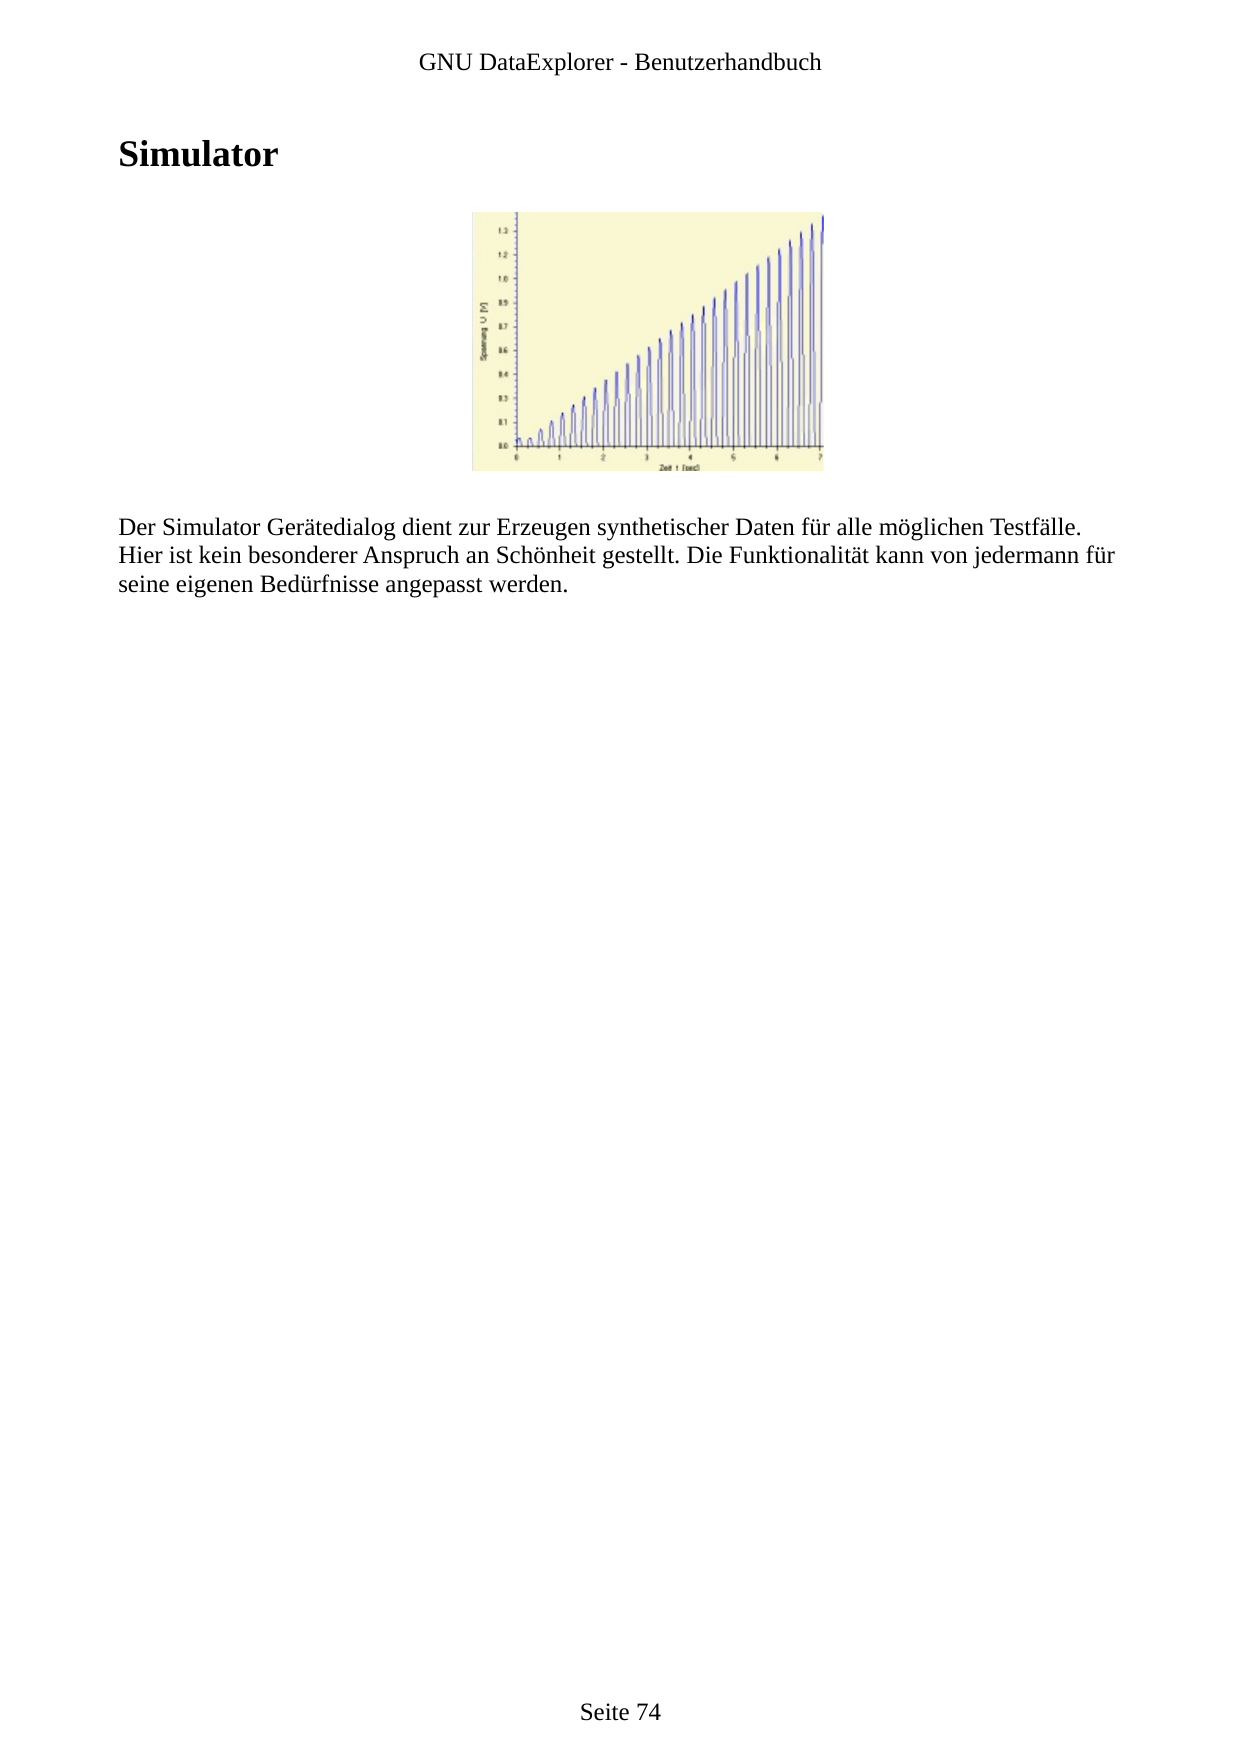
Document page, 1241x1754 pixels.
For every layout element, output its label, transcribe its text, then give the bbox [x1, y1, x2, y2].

text Der Simulator Gerätedialog dient zur Erzeugen synthetischer Daten für alle möglichen Testfälle. Hier ist kein besonderer Anspruch an Schönheit gestellt. Die Funktionalität kann von jedermann für seine eigenen Bedürfnisse angepasst werden. [118, 512, 1122, 598]
picture [472, 212, 824, 471]
subtitle Simulator [118, 131, 1122, 174]
